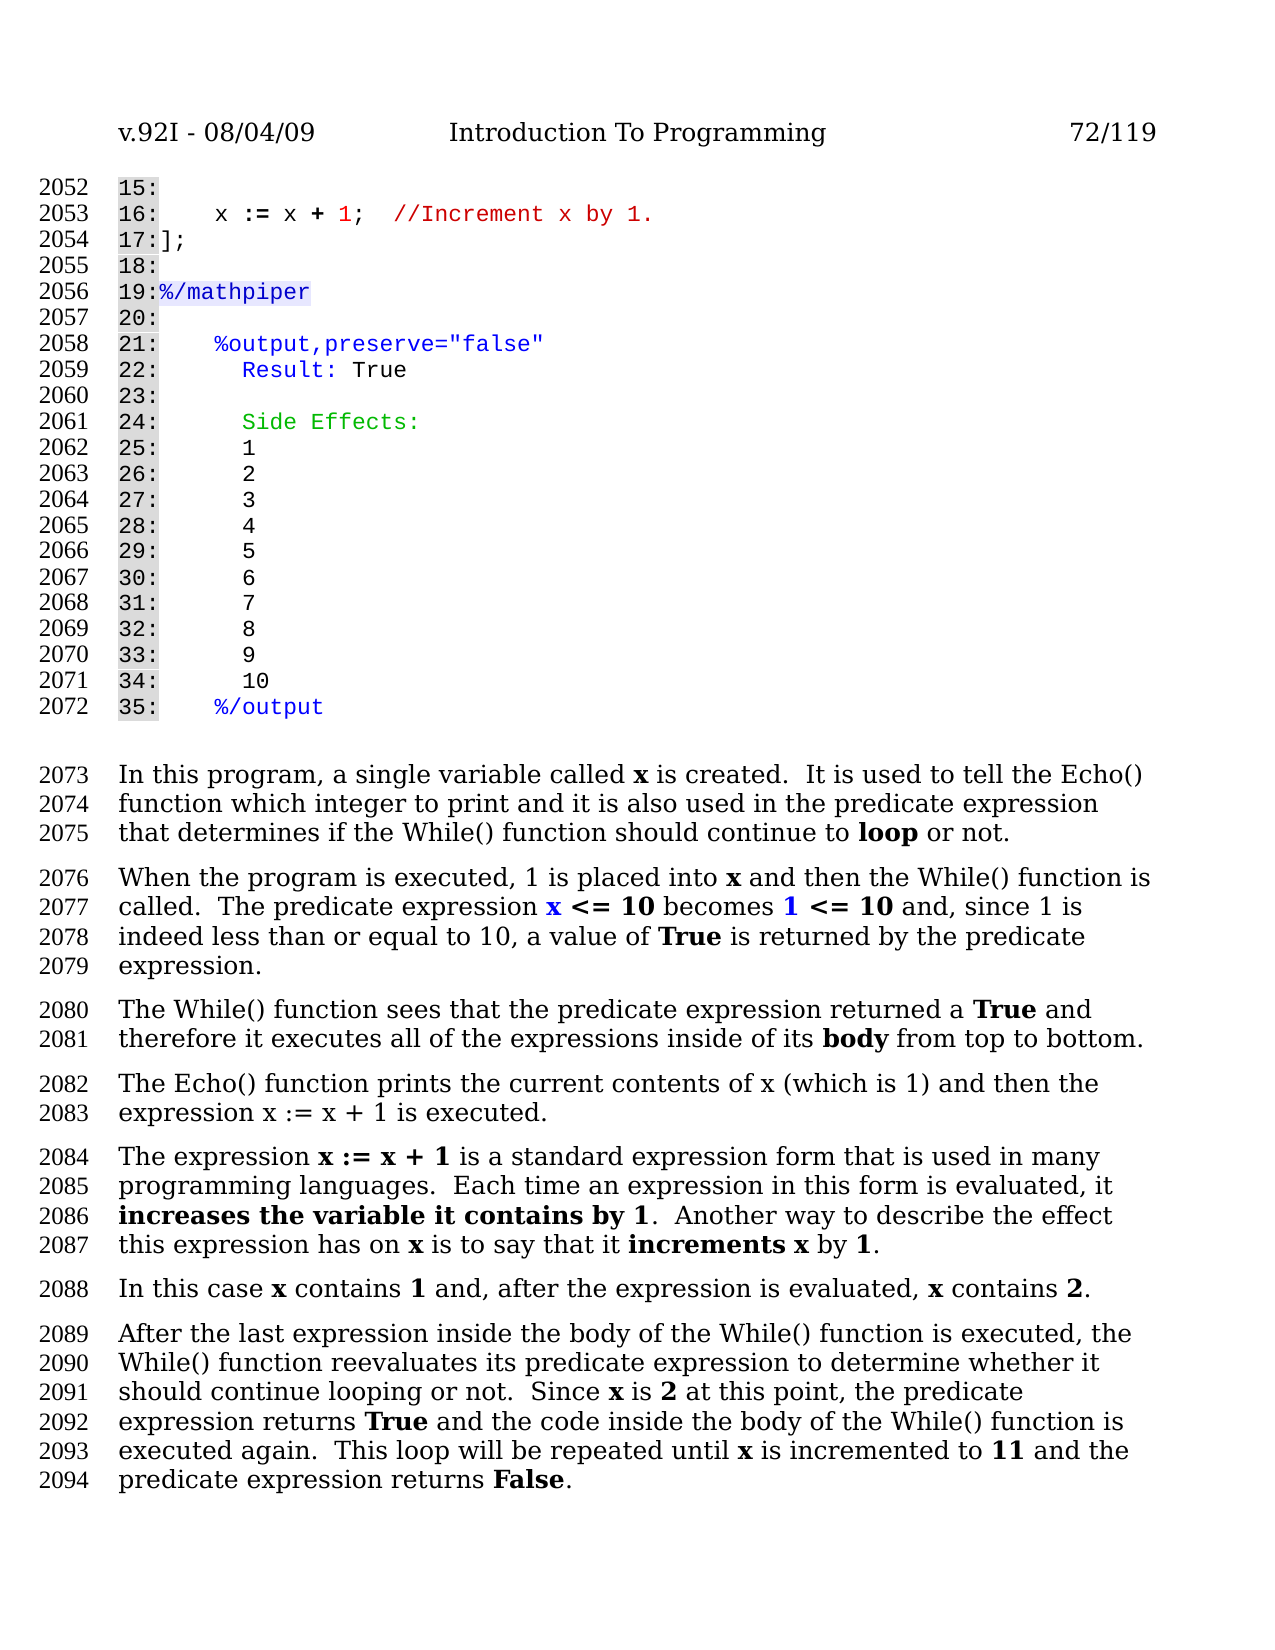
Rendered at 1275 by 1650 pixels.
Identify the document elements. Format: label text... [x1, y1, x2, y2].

text In this case x contains 1 and, after the expression is evaluated, x contains 2. [118, 1274, 1157, 1304]
text 33: 9 [118, 644, 1157, 669]
text 18: [118, 254, 1157, 281]
text 22: Result: True [118, 358, 1157, 384]
text The expression x := x + 1 is a standard expression form that is used in many programming languages. Each time an expression in this form is evaluated, it increases the variable it contains by 1. Another way to describe the effect this expression has on x is to say that it increments x by 1. [118, 1142, 1157, 1259]
text In this program, a single variable called x is created. It is used to tell the Echo() function which integer to print and it is also used in the predicate expression that determines if the While() function should continue to loop or not. [118, 760, 1157, 848]
text 34: 10 [118, 669, 1157, 696]
text 30: 6 [118, 566, 1157, 592]
text 31: 7 [118, 592, 1157, 618]
text 16: x := x + 1; //Increment x by 1. [118, 203, 1157, 229]
text 21: %output,preserve="false" [118, 332, 1157, 358]
text 15: [118, 177, 1157, 203]
text 20: [118, 306, 1157, 332]
text When the program is executed, 1 is placed into x and then the While() function is called. The predicate expression x <= 10 becomes 1 <= 10 and, since 1 is indeed less than or equal to 10, a value of True is returned by the predicate expression. [118, 863, 1157, 980]
text After the last expression inside the body of the While() function is executed, the While() function reevaluates its predicate expression to determine whether it should continue looping or not. Since x is 2 at this point, the predicate expression returns True and the code inside the body of the While() function is executed again. This loop will be repeated until x is incremented to 11 and the predicate expression returns False. [118, 1319, 1157, 1495]
text 32: 8 [118, 618, 1157, 644]
text 27: 3 [118, 488, 1157, 514]
text 17:]; [118, 229, 1157, 254]
text 26: 2 [118, 462, 1157, 488]
text The Echo() function prints the current contents of x (which is 1) and then the expression x := x + 1 is executed. [118, 1069, 1157, 1127]
text 24: Side Effects: [118, 410, 1157, 436]
text 29: 5 [118, 540, 1157, 566]
text 19:%/mathpiper [118, 281, 1157, 306]
text 25: 1 [118, 436, 1157, 462]
text 23: [118, 384, 1157, 410]
text 28: 4 [118, 514, 1157, 540]
text The While() function sees that the predicate expression returned a True and therefore it executes all of the expressions inside of its body from top to bottom. [118, 995, 1157, 1054]
text 35: %/output [118, 696, 1157, 721]
